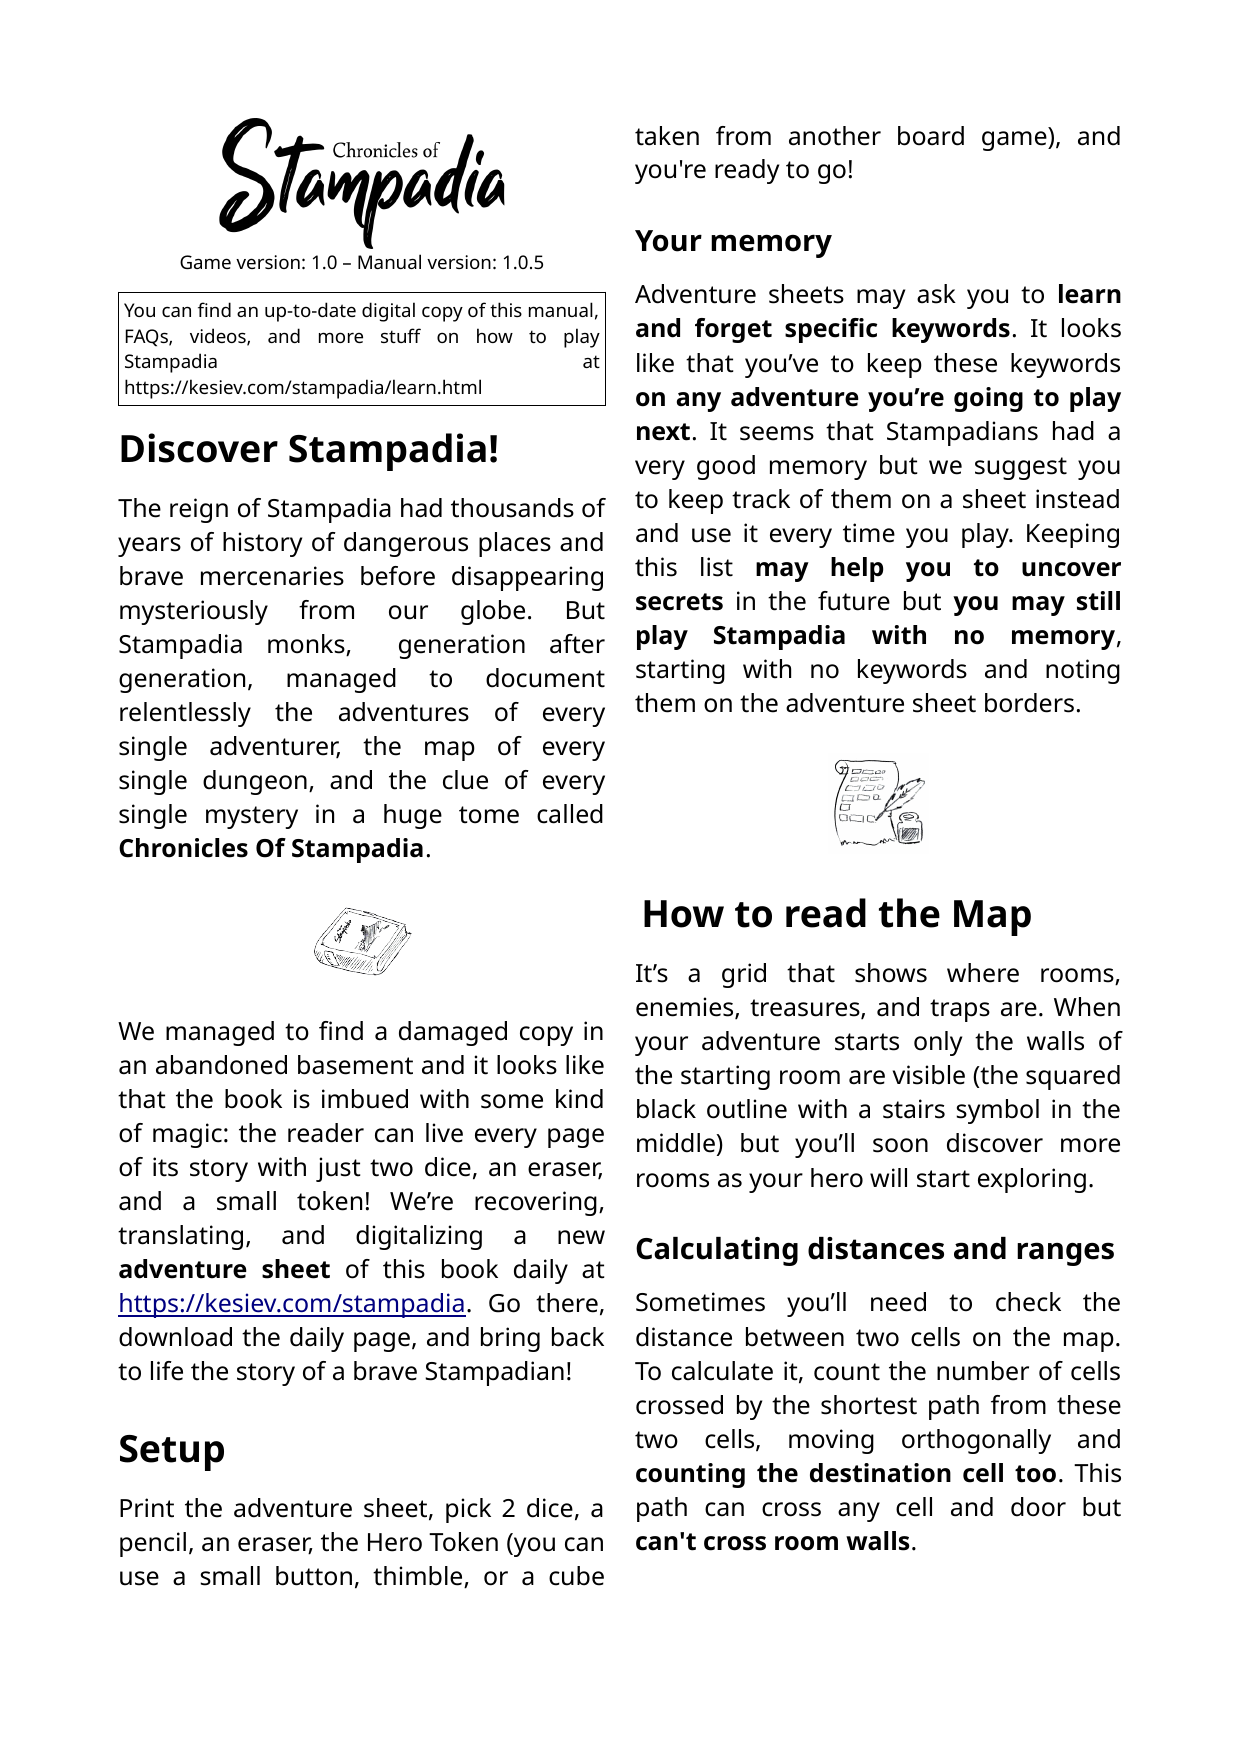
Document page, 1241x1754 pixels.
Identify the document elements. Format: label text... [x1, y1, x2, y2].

text Sometimes you’ll need to check the distance between two cells on the map. To calculate it, count the number of cells crossed by the shortest path from these two cells, moving orthogonally and counting the destination cell too. This path can cross any cell and door but can't cross room walls. [635, 1285, 1122, 1558]
table_header You can find an up-to-date digital copy of this manual, FAQs, videos, and more stuff on how to play Stampadia at https://kesiev.com/stampadia/learn.html [119, 293, 605, 405]
picture [828, 753, 929, 854]
text Adventure sheets may ask you to learn and forget specific keywords. It looks like that you’ve to keep these keywords on any adventure you’re going to play next. It seems that Stampadians had a very good memory but we suggest you to keep track of them on a sheet instead and use it every time you play. Keeping this list may help you to uncover secrets in the future but you may still play Stampadia with no memory, starting with no keywords and noting them on the adventure sheet borders. [635, 277, 1122, 720]
text The reign of Stampadia had thousands of years of history of dangerous places and brave mercenaries before disappearing mysteriously from our globe. But Stampadia monks, generation after generation, managed to document relentlessly the adventures of every single adventurer, the map of every single dungeon, and the clue of every single mystery in a huge tome called Chronicles Of Stampadia. [118, 491, 605, 865]
text Setup [118, 1422, 605, 1473]
text Discover Stampadia! [118, 422, 605, 473]
text It’s a grid that shows where rooms, enemies, treasures, and traps are. When your adventure starts only the walls of the starting room are visible (the squared black outline with a stairs symbol in the middle) but you’ll soon discover more rooms as your hero will start exploring. [635, 956, 1122, 1194]
text Your memory [635, 220, 1122, 260]
text taken from another board game), and you're ready to go! [635, 118, 1122, 186]
text Calculating distances and ranges [635, 1228, 1122, 1268]
text How to read the Map [635, 888, 1122, 939]
text Game version: 1.0 – Manual version: 1.0.5 [118, 249, 605, 274]
picture [219, 118, 505, 249]
text We managed to find a damaged copy in an abandoned basement and it looks like that the book is imbued with some kind of magic: the reader can live every page of its story with just two dice, an eraser, and a small token! We’re recovering, translating, and digitalizing a new adventure sheet of this book daily at https://kesiev.com/stampadia. Go there, download the daily page, and bring back to life the story of a brave Stampadian! [118, 1013, 605, 1388]
picture [305, 899, 419, 980]
text Print the adventure sheet, pick 2 dice, a pencil, an eraser, the Hero Token (you can use a small button, thimble, or a cube [118, 1490, 605, 1592]
